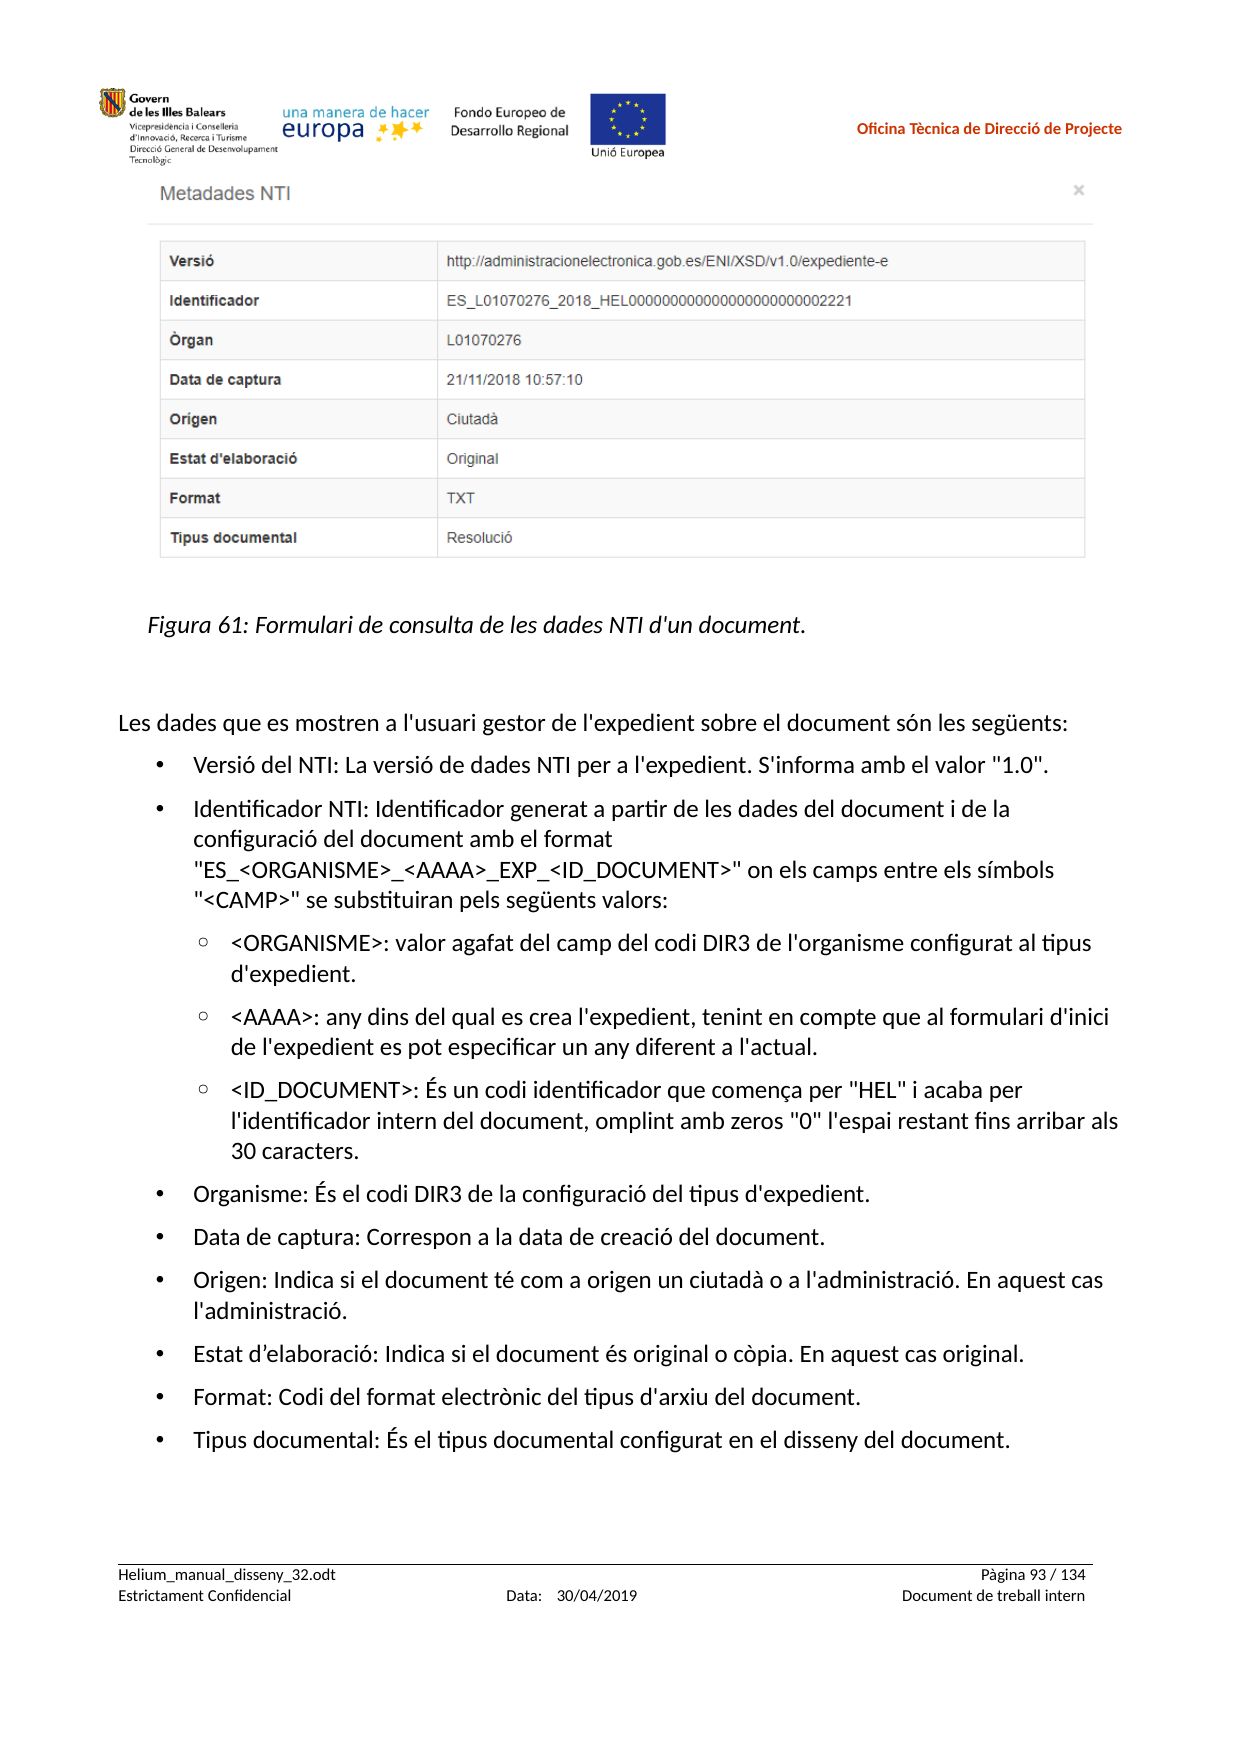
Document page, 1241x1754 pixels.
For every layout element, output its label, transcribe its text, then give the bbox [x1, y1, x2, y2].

list Identificador NTI: Identificador generat a partir de les dades del document i de la configuració del document amb el format "ES_<ORGANISME>_<AAAA>_EXP_<ID_DOCUMENT>" on els camps entre els símbols "<CAMP>" se substituiran pels següents valors: [156, 793, 1122, 915]
list Data de captura: Correspon a la data de creació del document. [156, 1221, 1122, 1252]
list Tipus documental: És el tipus documental configurat en el disseny del document. [156, 1424, 1122, 1454]
list <AAAA>: any dins del qual es crea l'expedient, tenint en compte que al formulari d'inici de l'expedient es pot especificar un any diferent a l'actual. [193, 1001, 1122, 1062]
text Figura 61: Formulari de consulta de les dades NTI d'un document. [147, 579, 1093, 640]
list <ID_DOCUMENT>: És un codi identificador que comença per "HEL" i acaba per l'identificador intern del document, omplint amb zeros "0" l'espai restant fins arribar als 30 caracters. [193, 1074, 1122, 1166]
picture [147, 167, 1094, 579]
list Organisme: És el codi DIR3 de la configuració del tipus d'expedient. [156, 1178, 1122, 1209]
list Origen: Indica si el document té com a origen un ciutadà o a l'administració. En aquest cas l'administració. [156, 1264, 1122, 1326]
text Les dades que es mostren a l'usuari gestor de l'expedient sobre el document són les següents: [118, 707, 1122, 737]
list Estat d’elaboració: Indica si el document és original o còpia. En aquest cas original. [156, 1338, 1122, 1368]
picture [99, 87, 668, 166]
list Format: Codi del format electrònic del tipus d'arxiu del document. [156, 1381, 1122, 1412]
list <ORGANISME>: valor agafat del camp del codi DIR3 de l'organisme configurat al tipus d'expedient. [193, 927, 1122, 988]
list Versió del NTI: La versió de dades NTI per a l'expedient. S'informa amb el valor "1.0". [156, 750, 1122, 780]
